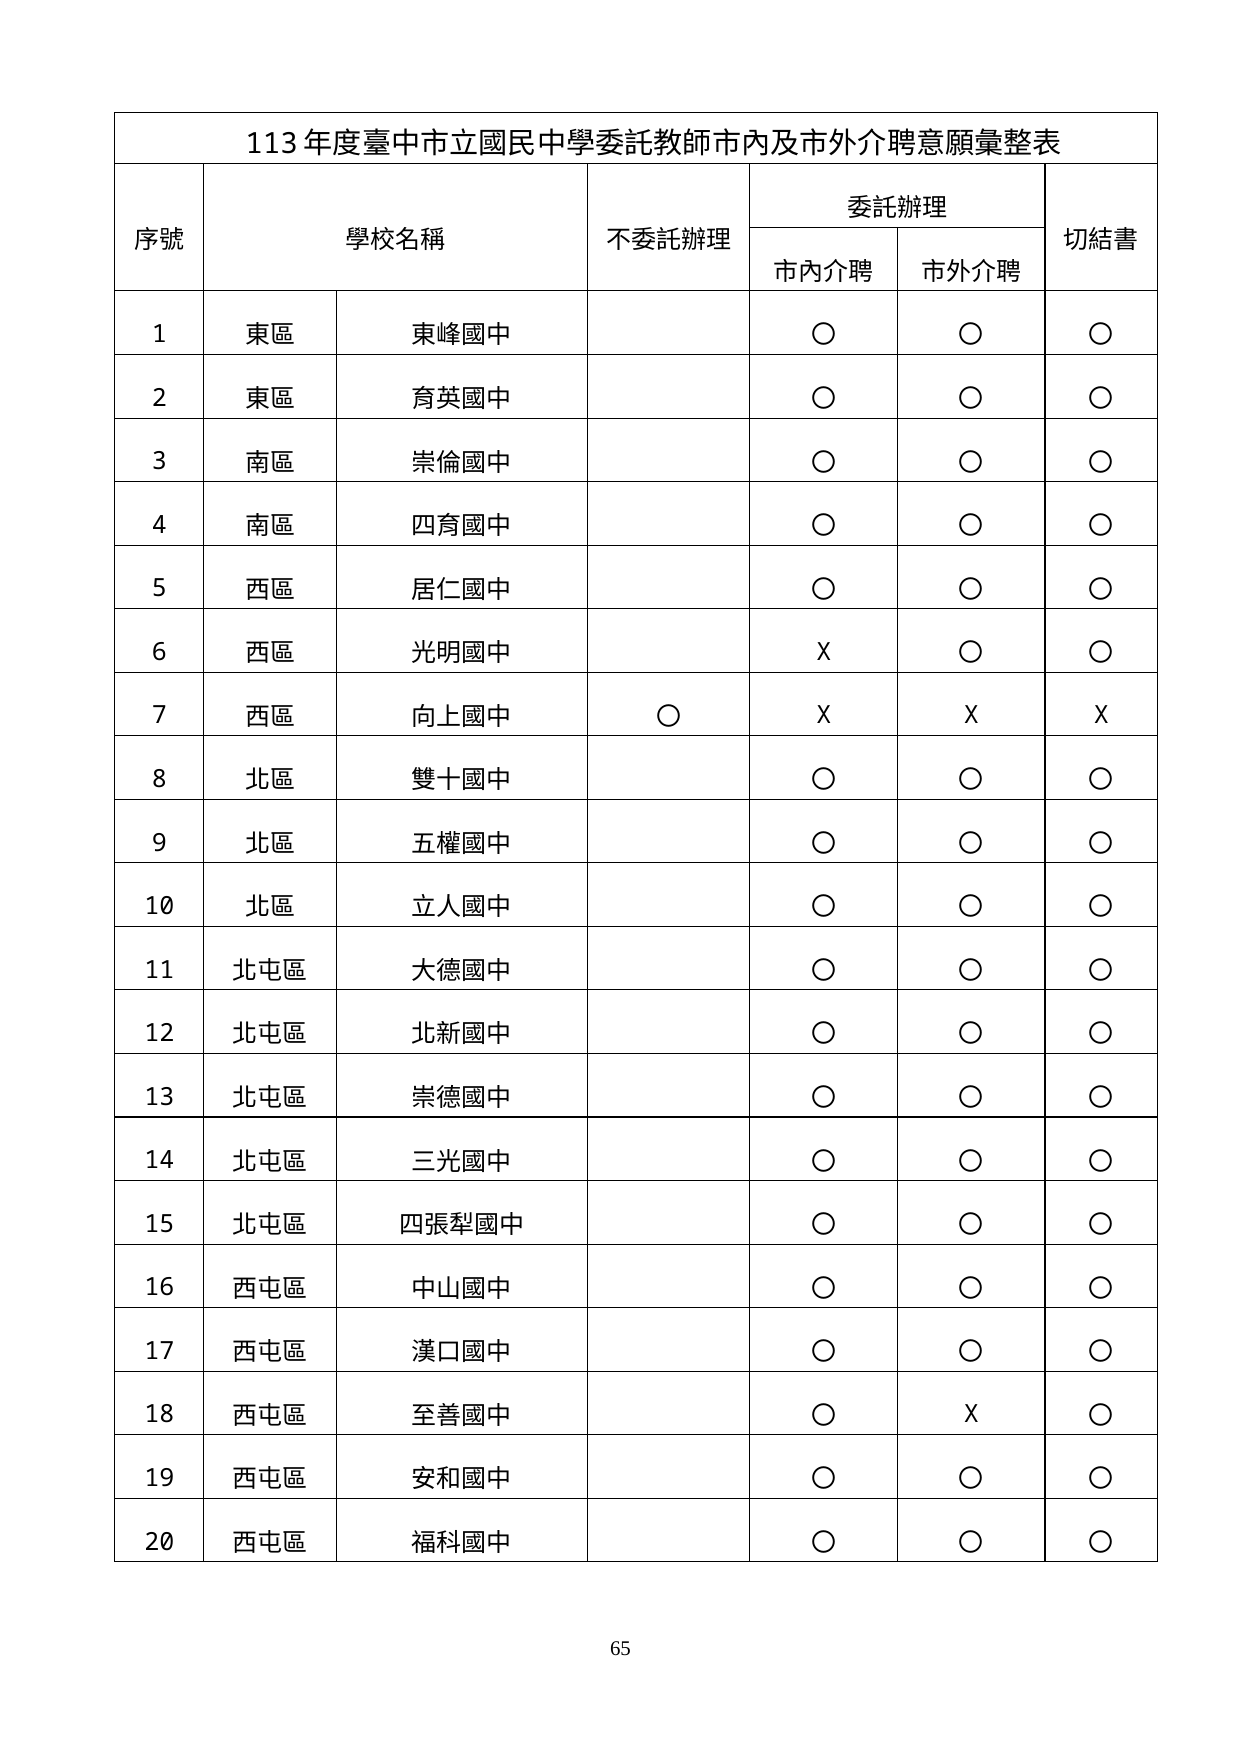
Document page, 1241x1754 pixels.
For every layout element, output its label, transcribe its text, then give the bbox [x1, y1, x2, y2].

table_cell [588, 1435, 749, 1498]
table_cell 居仁國中 [337, 546, 587, 608]
table_cell 〇 [1046, 1181, 1157, 1243]
table_cell 7 [115, 673, 203, 735]
table_cell 〇 [1046, 1435, 1157, 1498]
table_cell 〇 [898, 419, 1044, 481]
table_cell 〇 [1046, 355, 1157, 417]
table_cell 不委託辦理 [588, 164, 749, 290]
table_cell 〇 [750, 482, 897, 544]
table_cell 光明國中 [337, 609, 587, 672]
table_cell 〇 [750, 1054, 897, 1116]
table_cell 中山國中 [337, 1245, 587, 1307]
table_cell [588, 1054, 749, 1116]
table_cell 西屯區 [204, 1245, 336, 1307]
table_cell [588, 1245, 749, 1307]
table_cell 西區 [204, 546, 336, 608]
table_cell 14 [115, 1118, 203, 1180]
table_cell [588, 355, 749, 417]
table_cell 〇 [750, 736, 897, 799]
table_cell 〇 [588, 673, 749, 735]
table_cell 5 [115, 546, 203, 608]
table_cell 17 [115, 1308, 203, 1371]
table_cell 〇 [750, 291, 897, 354]
table_cell 〇 [898, 1308, 1044, 1371]
table_cell 〇 [750, 1372, 897, 1434]
table_cell 西屯區 [204, 1372, 336, 1434]
table_cell 南區 [204, 482, 336, 544]
table_cell 西屯區 [204, 1499, 336, 1561]
table_cell 〇 [898, 355, 1044, 417]
table_cell 〇 [750, 1308, 897, 1371]
table_cell 立人國中 [337, 863, 587, 926]
table_cell 〇 [898, 863, 1044, 926]
table_cell 崇倫國中 [337, 419, 587, 481]
table_cell 北區 [204, 800, 336, 862]
table_cell 〇 [898, 927, 1044, 989]
table_cell 〇 [750, 800, 897, 862]
table_cell 北屯區 [204, 1054, 336, 1116]
table_cell [588, 800, 749, 862]
table_cell 〇 [750, 927, 897, 989]
table_cell 〇 [1046, 482, 1157, 544]
table_cell 〇 [1046, 1308, 1157, 1371]
table_cell 9 [115, 800, 203, 862]
table_cell 〇 [1046, 291, 1157, 354]
table_cell 〇 [898, 800, 1044, 862]
table_cell 12 [115, 990, 203, 1053]
table_cell 〇 [750, 419, 897, 481]
table_cell 〇 [750, 990, 897, 1053]
table_cell 至善國中 [337, 1372, 587, 1434]
table_cell 〇 [898, 1435, 1044, 1498]
table_cell 〇 [898, 1054, 1044, 1116]
table_cell 15 [115, 1181, 203, 1243]
table_cell [588, 1308, 749, 1371]
table_cell [588, 736, 749, 799]
table_cell 〇 [750, 1181, 897, 1243]
table_header 113年度臺中市立國民中學委託教師市內及市外介聘意願彙整表 [115, 113, 1157, 163]
table_cell 〇 [898, 482, 1044, 544]
table_cell 〇 [1046, 419, 1157, 481]
table_cell 〇 [898, 1118, 1044, 1180]
table_cell 向上國中 [337, 673, 587, 735]
table_cell 市內介聘 [750, 228, 897, 290]
table_cell 育英國中 [337, 355, 587, 417]
table_cell X [898, 673, 1044, 735]
table_cell [588, 546, 749, 608]
table_cell [588, 291, 749, 354]
table_cell 〇 [898, 1245, 1044, 1307]
table_cell 〇 [1046, 1118, 1157, 1180]
table_cell 〇 [1046, 927, 1157, 989]
table_cell 東區 [204, 291, 336, 354]
table_cell 北屯區 [204, 927, 336, 989]
table_cell 〇 [898, 291, 1044, 354]
table_cell [588, 1118, 749, 1180]
table_cell 西區 [204, 673, 336, 735]
table_cell 漢口國中 [337, 1308, 587, 1371]
table_cell 〇 [1046, 800, 1157, 862]
table_cell 北新國中 [337, 990, 587, 1053]
table_cell 市外介聘 [898, 228, 1044, 290]
table_cell 〇 [898, 1499, 1044, 1561]
table_cell 〇 [1046, 1054, 1157, 1116]
table_cell 4 [115, 482, 203, 544]
table_cell 〇 [750, 355, 897, 417]
table_cell [588, 927, 749, 989]
table_cell 學校名稱 [204, 164, 587, 290]
table_cell 五權國中 [337, 800, 587, 862]
table_cell 1 [115, 291, 203, 354]
table_cell 〇 [750, 1435, 897, 1498]
table_cell [588, 863, 749, 926]
table_cell 〇 [750, 1245, 897, 1307]
table_cell 〇 [898, 990, 1044, 1053]
table_cell [588, 609, 749, 672]
table_cell X [1046, 673, 1157, 735]
table_cell 〇 [1046, 1499, 1157, 1561]
table_cell 3 [115, 419, 203, 481]
table_cell 〇 [1046, 1372, 1157, 1434]
table_cell 四育國中 [337, 482, 587, 544]
table_cell 〇 [898, 736, 1044, 799]
table_cell 〇 [1046, 546, 1157, 608]
table_cell 16 [115, 1245, 203, 1307]
table_cell 〇 [750, 546, 897, 608]
table_cell [588, 1372, 749, 1434]
table_cell 西屯區 [204, 1435, 336, 1498]
table_cell [588, 990, 749, 1053]
table_cell 東峰國中 [337, 291, 587, 354]
table_cell 北屯區 [204, 990, 336, 1053]
table_cell 北區 [204, 863, 336, 926]
table_cell X [750, 673, 897, 735]
table_cell 20 [115, 1499, 203, 1561]
table_cell 北屯區 [204, 1181, 336, 1243]
table_cell [588, 419, 749, 481]
table_cell 13 [115, 1054, 203, 1116]
table_cell 〇 [750, 863, 897, 926]
table_cell 雙十國中 [337, 736, 587, 799]
table_cell 11 [115, 927, 203, 989]
table_cell [588, 1499, 749, 1561]
table_cell 三光國中 [337, 1118, 587, 1180]
table_cell 安和國中 [337, 1435, 587, 1498]
table_cell 四張犁國中 [337, 1181, 587, 1243]
table_cell [588, 1181, 749, 1243]
table_cell 〇 [1046, 863, 1157, 926]
table_cell 〇 [1046, 736, 1157, 799]
table_cell 〇 [1046, 609, 1157, 672]
table_cell 北屯區 [204, 1118, 336, 1180]
table_cell 西區 [204, 609, 336, 672]
table_cell 東區 [204, 355, 336, 417]
table_cell 10 [115, 863, 203, 926]
table_cell 〇 [1046, 1245, 1157, 1307]
table_cell 6 [115, 609, 203, 672]
table_cell 〇 [1046, 990, 1157, 1053]
table_cell 〇 [898, 546, 1044, 608]
table_cell 〇 [898, 609, 1044, 672]
table_cell 2 [115, 355, 203, 417]
table_cell 北區 [204, 736, 336, 799]
table_cell X [898, 1372, 1044, 1434]
table_cell 19 [115, 1435, 203, 1498]
table_cell 大德國中 [337, 927, 587, 989]
table_cell 切結書 [1046, 164, 1157, 290]
table_cell 18 [115, 1372, 203, 1434]
table_cell 〇 [750, 1499, 897, 1561]
table_cell 〇 [898, 1181, 1044, 1243]
table_cell X [750, 609, 897, 672]
table_cell 〇 [750, 1118, 897, 1180]
table_cell 福科國中 [337, 1499, 587, 1561]
table_cell 南區 [204, 419, 336, 481]
table_cell 崇德國中 [337, 1054, 587, 1116]
table_cell [588, 482, 749, 544]
table_cell 委託辦理 [750, 164, 1044, 227]
table_cell 西屯區 [204, 1308, 336, 1371]
table_cell 序號 [115, 164, 203, 290]
table_cell 8 [115, 736, 203, 799]
